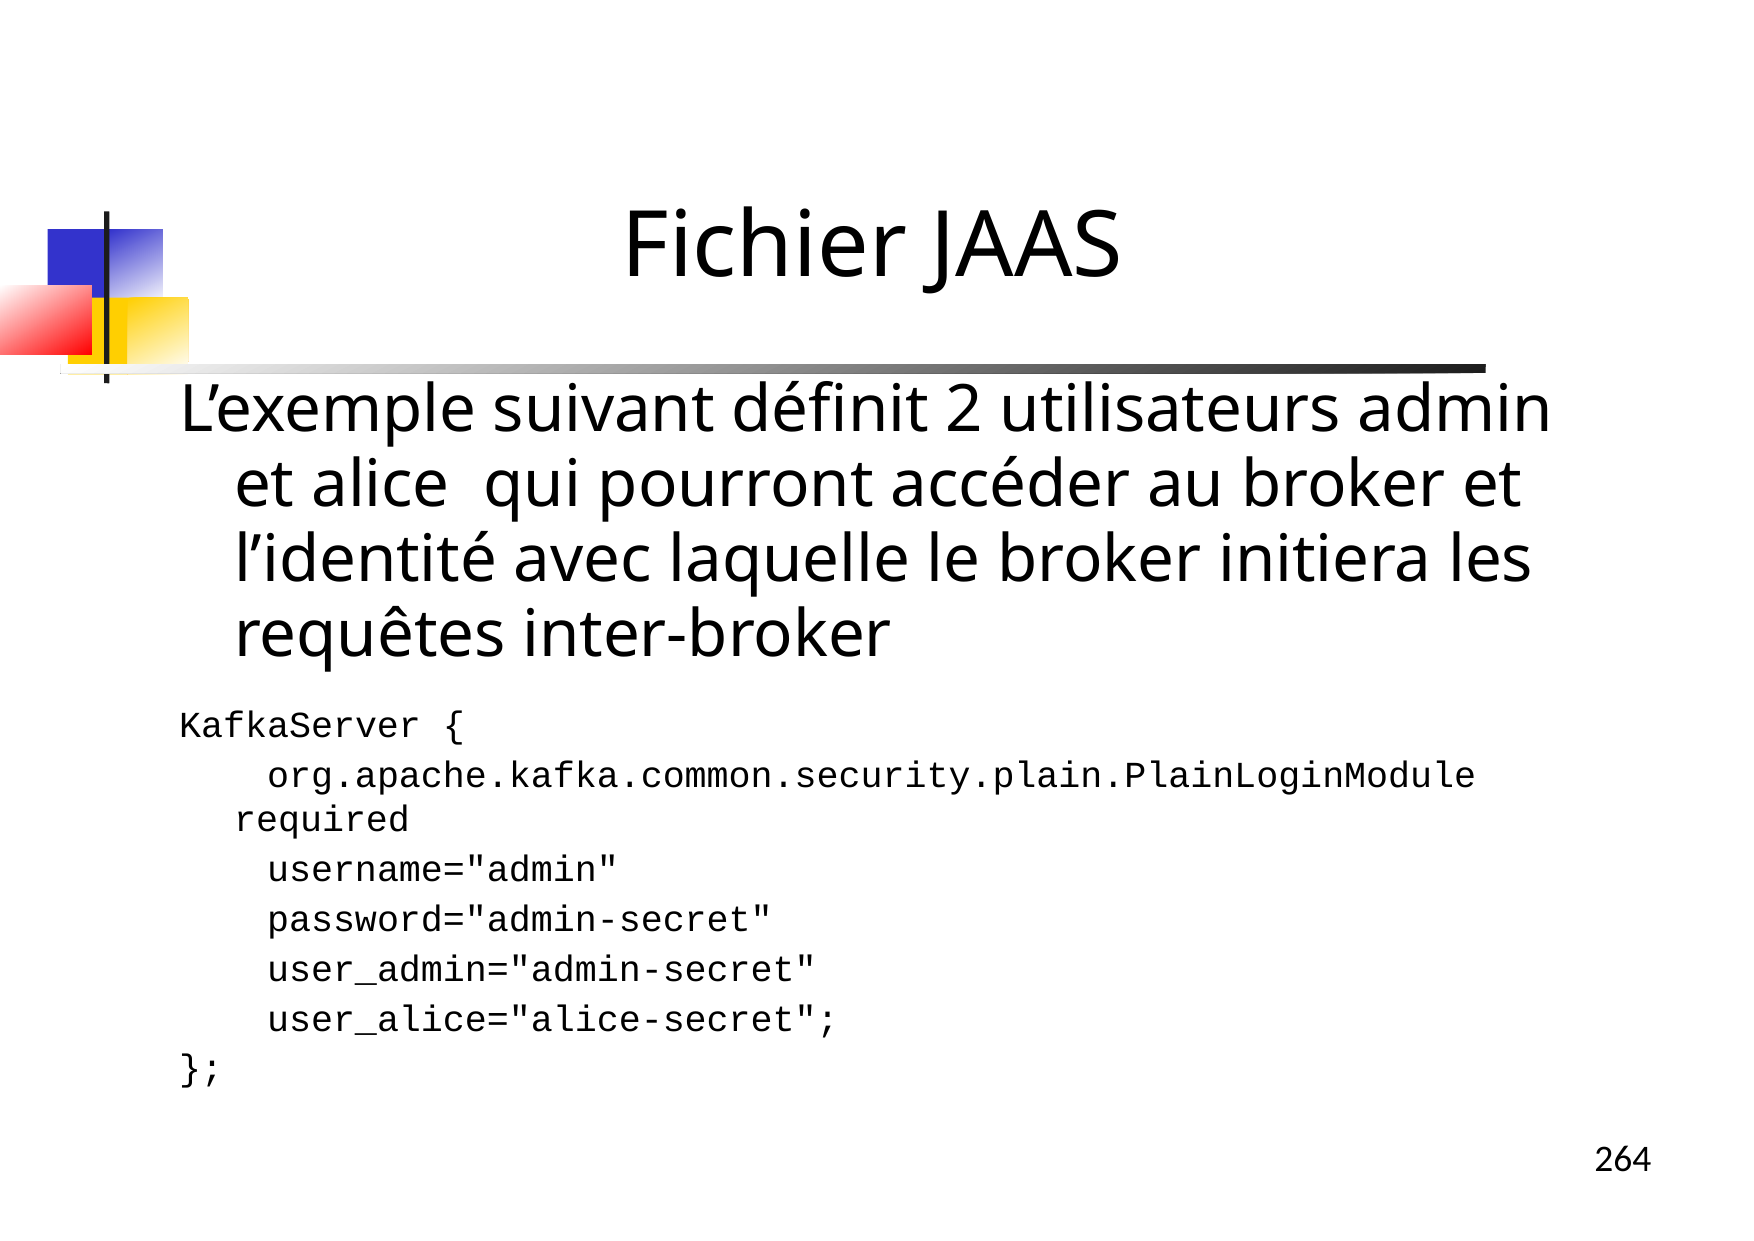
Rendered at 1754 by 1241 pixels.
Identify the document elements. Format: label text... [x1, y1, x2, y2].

title Fichier JAAS [179, 139, 1567, 351]
list L’exemple suivant définit 2 utilisateurs admin et alice qui pourront accéder au broker et l’identité avec laquelle le broker initiera les requêtes inter-broker KafkaServer { org.apache.kafka.common.security.plain.PlainLoginModule required username="admin" password="admin-secret" user_admin="admin-secret" user_alice="alice-secret"; }; [179, 371, 1567, 1091]
